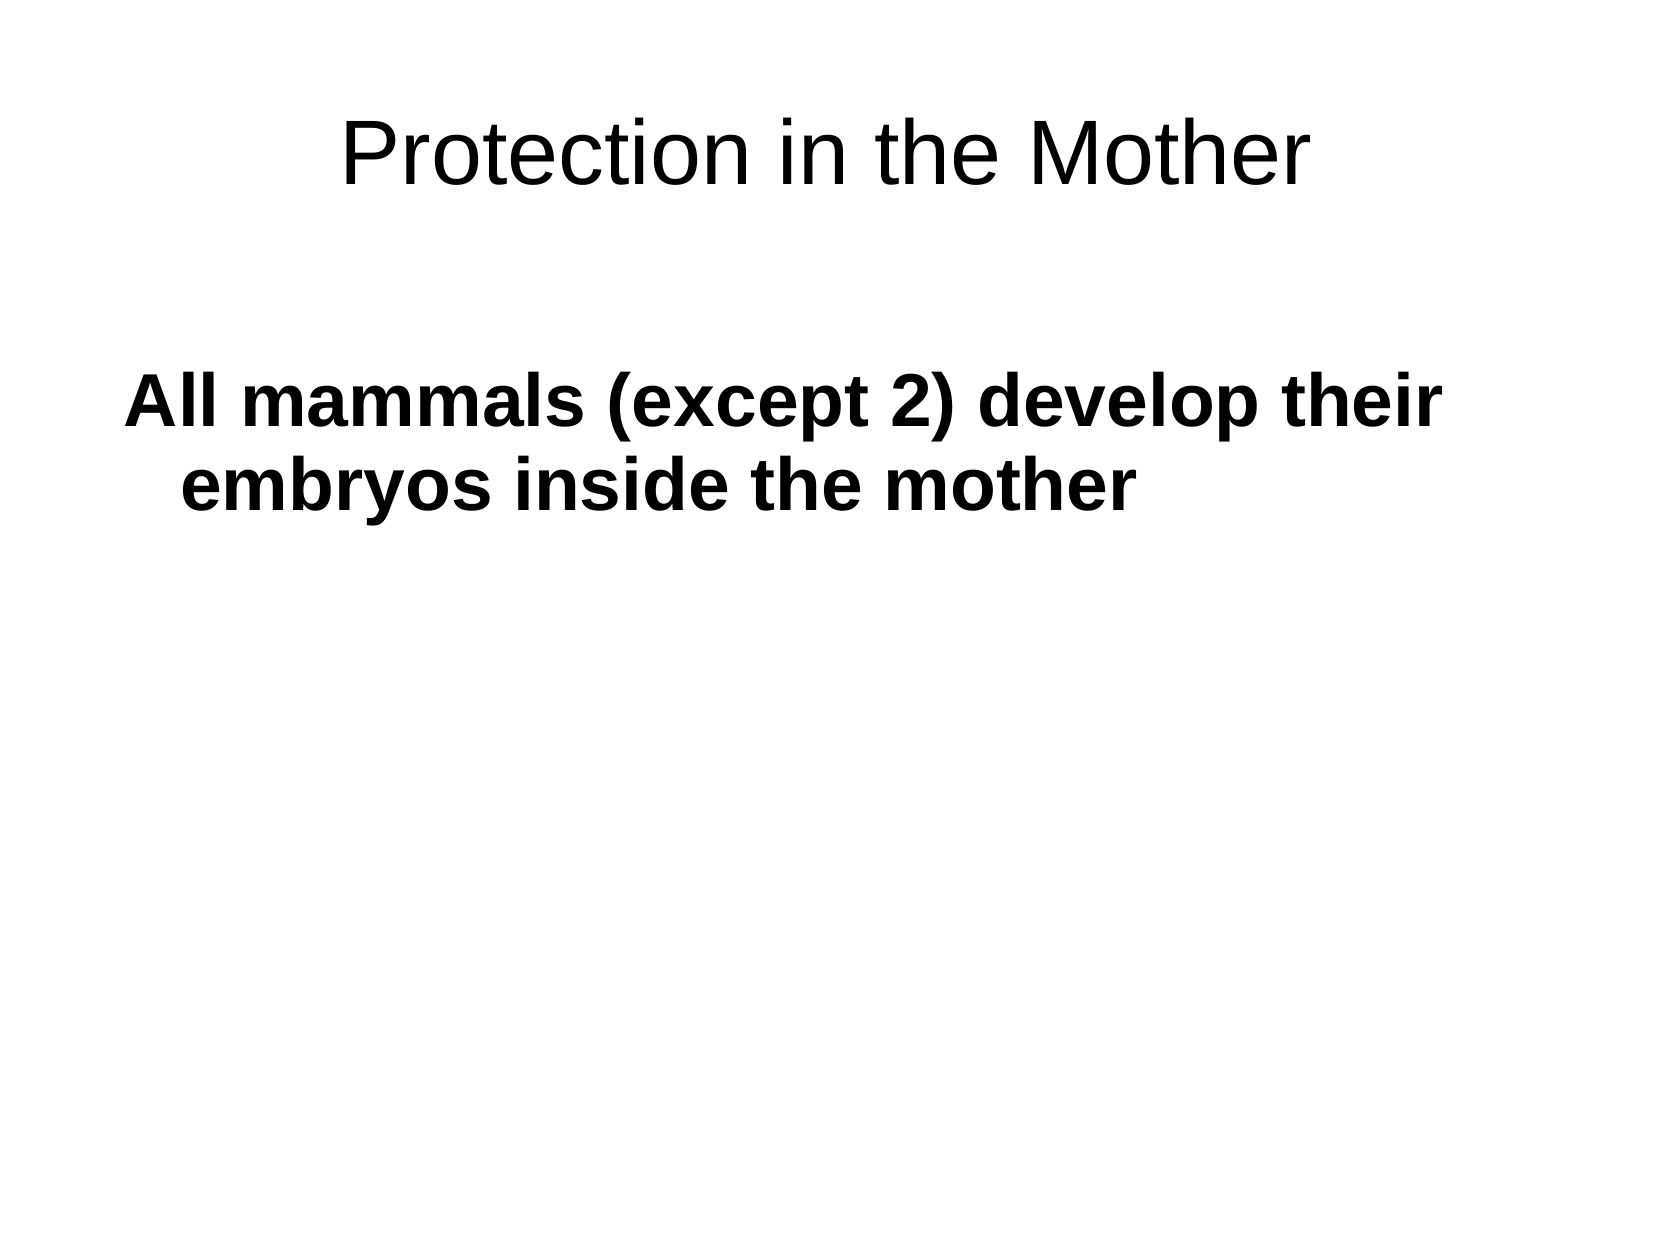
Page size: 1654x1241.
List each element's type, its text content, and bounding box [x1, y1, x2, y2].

list All mammals (except 2) develop their embryos inside the mother [124, 358, 1530, 1088]
title Protection in the Mother [82, 49, 1571, 257]
